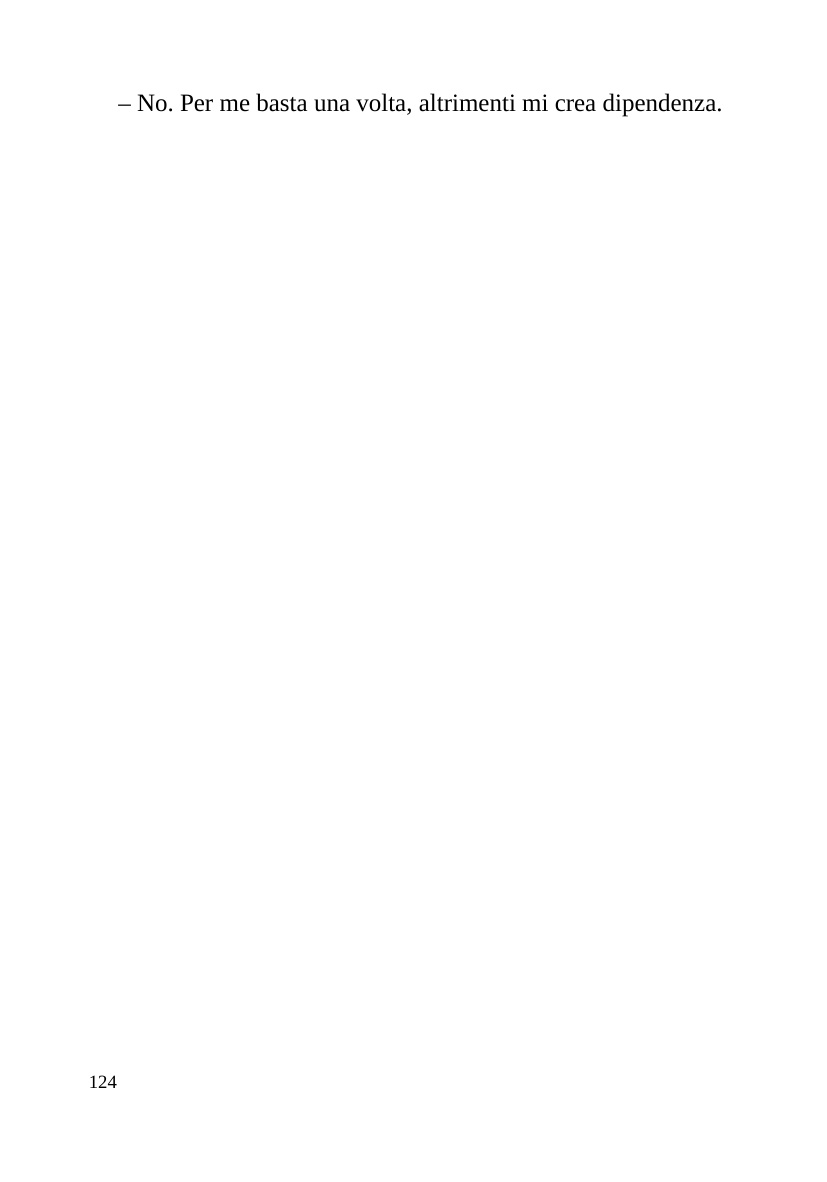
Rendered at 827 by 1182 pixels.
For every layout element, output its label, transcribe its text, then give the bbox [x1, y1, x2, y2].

text – No. Per me basta una volta, altrimenti mi crea dipendenza. [88, 88, 738, 117]
